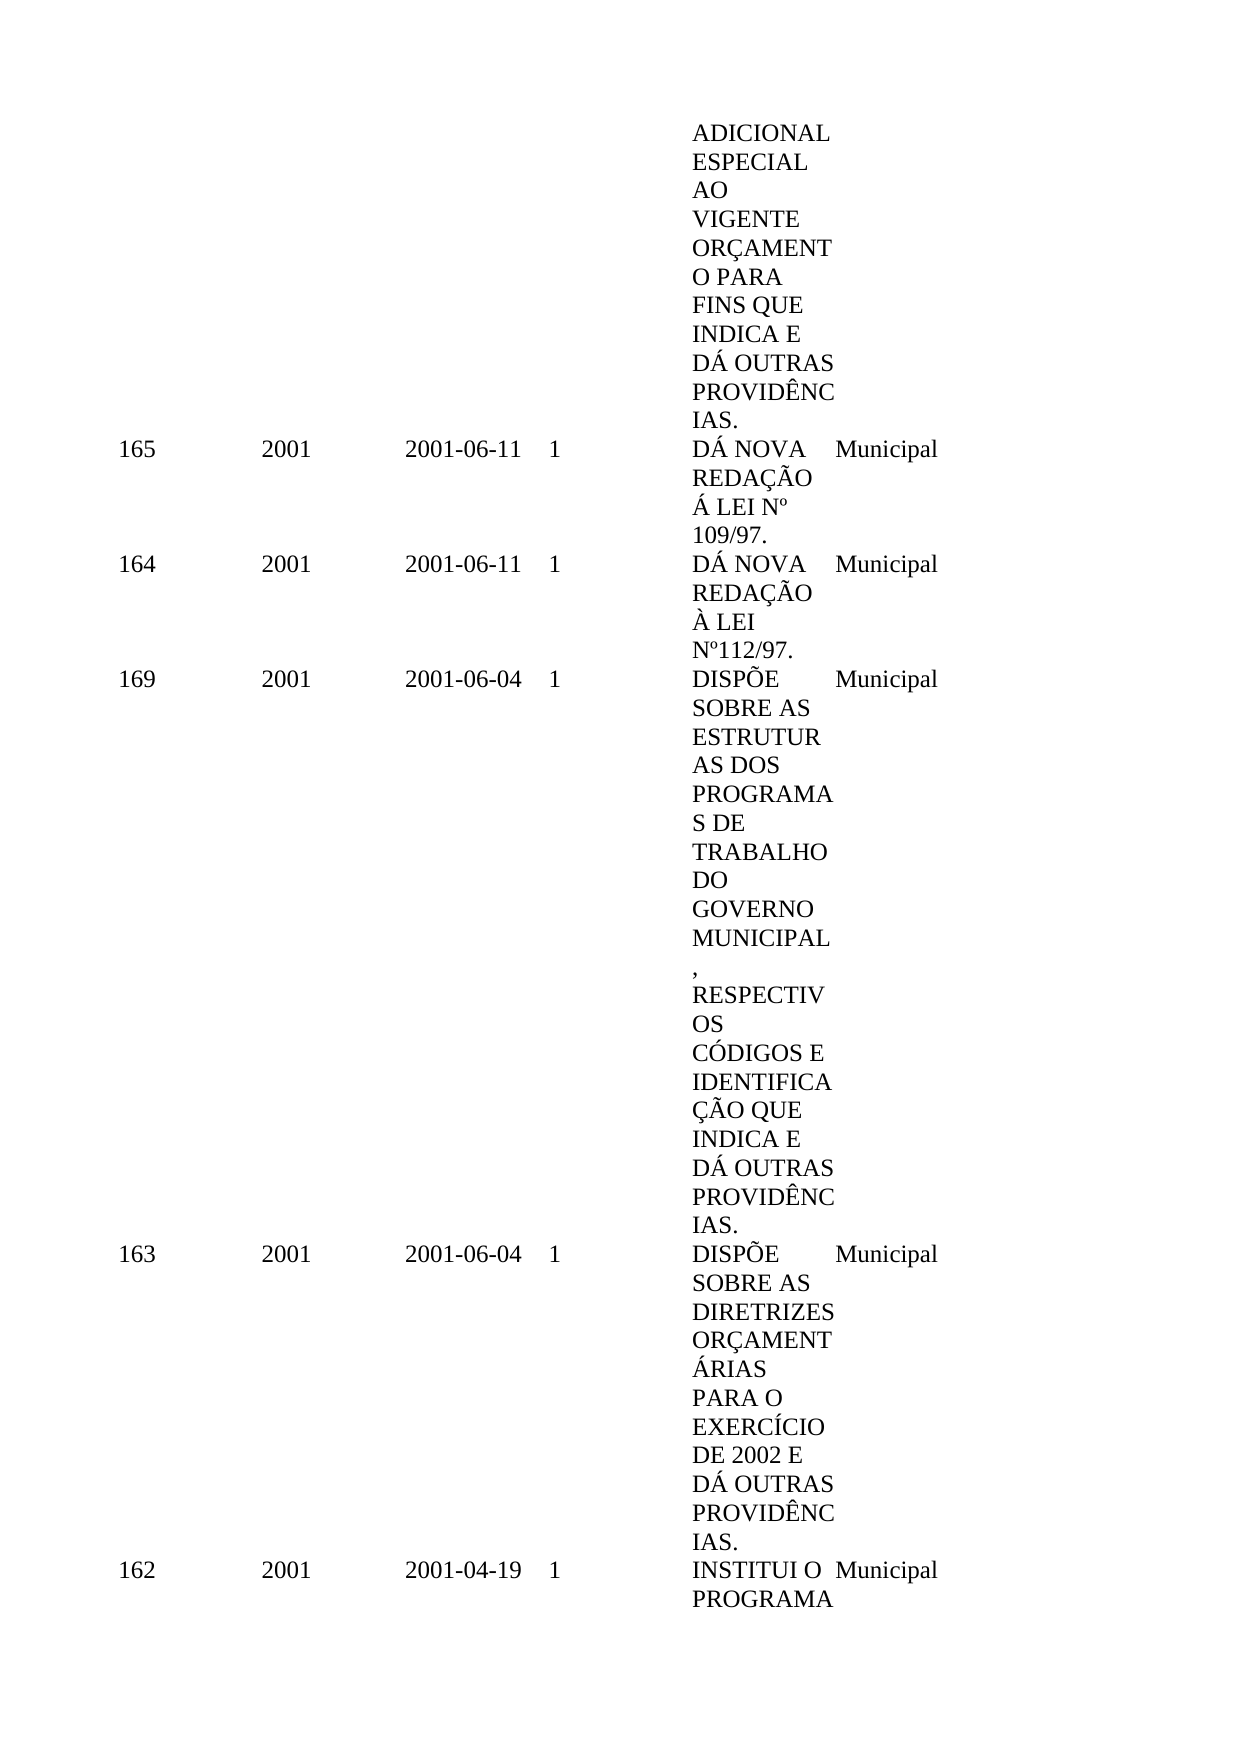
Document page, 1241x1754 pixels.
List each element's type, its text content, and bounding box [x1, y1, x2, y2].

table_cell DÁ NOVA REDAÇÃO Á LEI Nº 109/97. [692, 434, 835, 549]
table_cell [835, 118, 979, 434]
table_cell Municipal [835, 1556, 979, 1613]
table_cell 1 [548, 434, 692, 549]
table_cell ADICIONAL ESPECIAL AO VIGENTE ORÇAMENTO PARA FINS QUE INDICA E DÁ OUTRAS PROVIDÊNCIAS. [692, 118, 835, 434]
table_cell Municipal [835, 1239, 979, 1556]
table_cell 169 [118, 664, 261, 1239]
table_cell 163 [118, 1239, 261, 1556]
table_cell DÁ NOVA REDAÇÃO À LEI Nº112/97. [692, 549, 835, 664]
table_cell 2001 [261, 1239, 405, 1556]
table_cell 2001-06-11 [405, 549, 548, 664]
table_cell 2001-06-04 [405, 664, 548, 1239]
table_cell 2001 [261, 434, 405, 549]
table_cell [979, 1239, 1122, 1556]
table_cell Municipal [835, 664, 979, 1239]
table_cell [979, 434, 1122, 549]
table_cell [979, 118, 1122, 434]
table_cell DISPÕE SOBRE AS ESTRUTURAS DOS PROGRAMAS DE TRABALHO DO GOVERNO MUNICIPAL, RESPECTIVOS CÓDIGOS E IDENTIFICAÇÃO QUE INDICA E DÁ OUTRAS PROVIDÊNCIAS. [692, 664, 835, 1239]
table_cell 1 [548, 1556, 692, 1613]
table_cell [979, 549, 1122, 664]
table_cell 2001-06-11 [405, 434, 548, 549]
table_cell DISPÕE SOBRE AS DIRETRIZES ORÇAMENTÁRIAS PARA O EXERCÍCIO DE 2002 E DÁ OUTRAS PROVIDÊNCIAS. [692, 1239, 835, 1556]
table_cell 2001-06-04 [405, 1239, 548, 1556]
table_cell [979, 1556, 1122, 1613]
table_cell [118, 118, 261, 434]
table_cell 165 [118, 434, 261, 549]
table_cell 1 [548, 664, 692, 1239]
table_cell 1 [548, 549, 692, 664]
table_cell 2001 [261, 1556, 405, 1613]
table_cell [261, 118, 405, 434]
table_cell 2001-04-19 [405, 1556, 548, 1613]
table_cell 162 [118, 1556, 261, 1613]
table_cell INSTITUI O PROGRAMA [692, 1556, 835, 1613]
table_cell 1 [548, 1239, 692, 1556]
table_cell Municipal [835, 549, 979, 664]
table_cell 164 [118, 549, 261, 664]
table_cell 2001 [261, 664, 405, 1239]
table_cell Municipal [835, 434, 979, 549]
table_cell [979, 664, 1122, 1239]
table_cell [548, 118, 692, 434]
table_cell 2001 [261, 549, 405, 664]
table_cell [405, 118, 548, 434]
